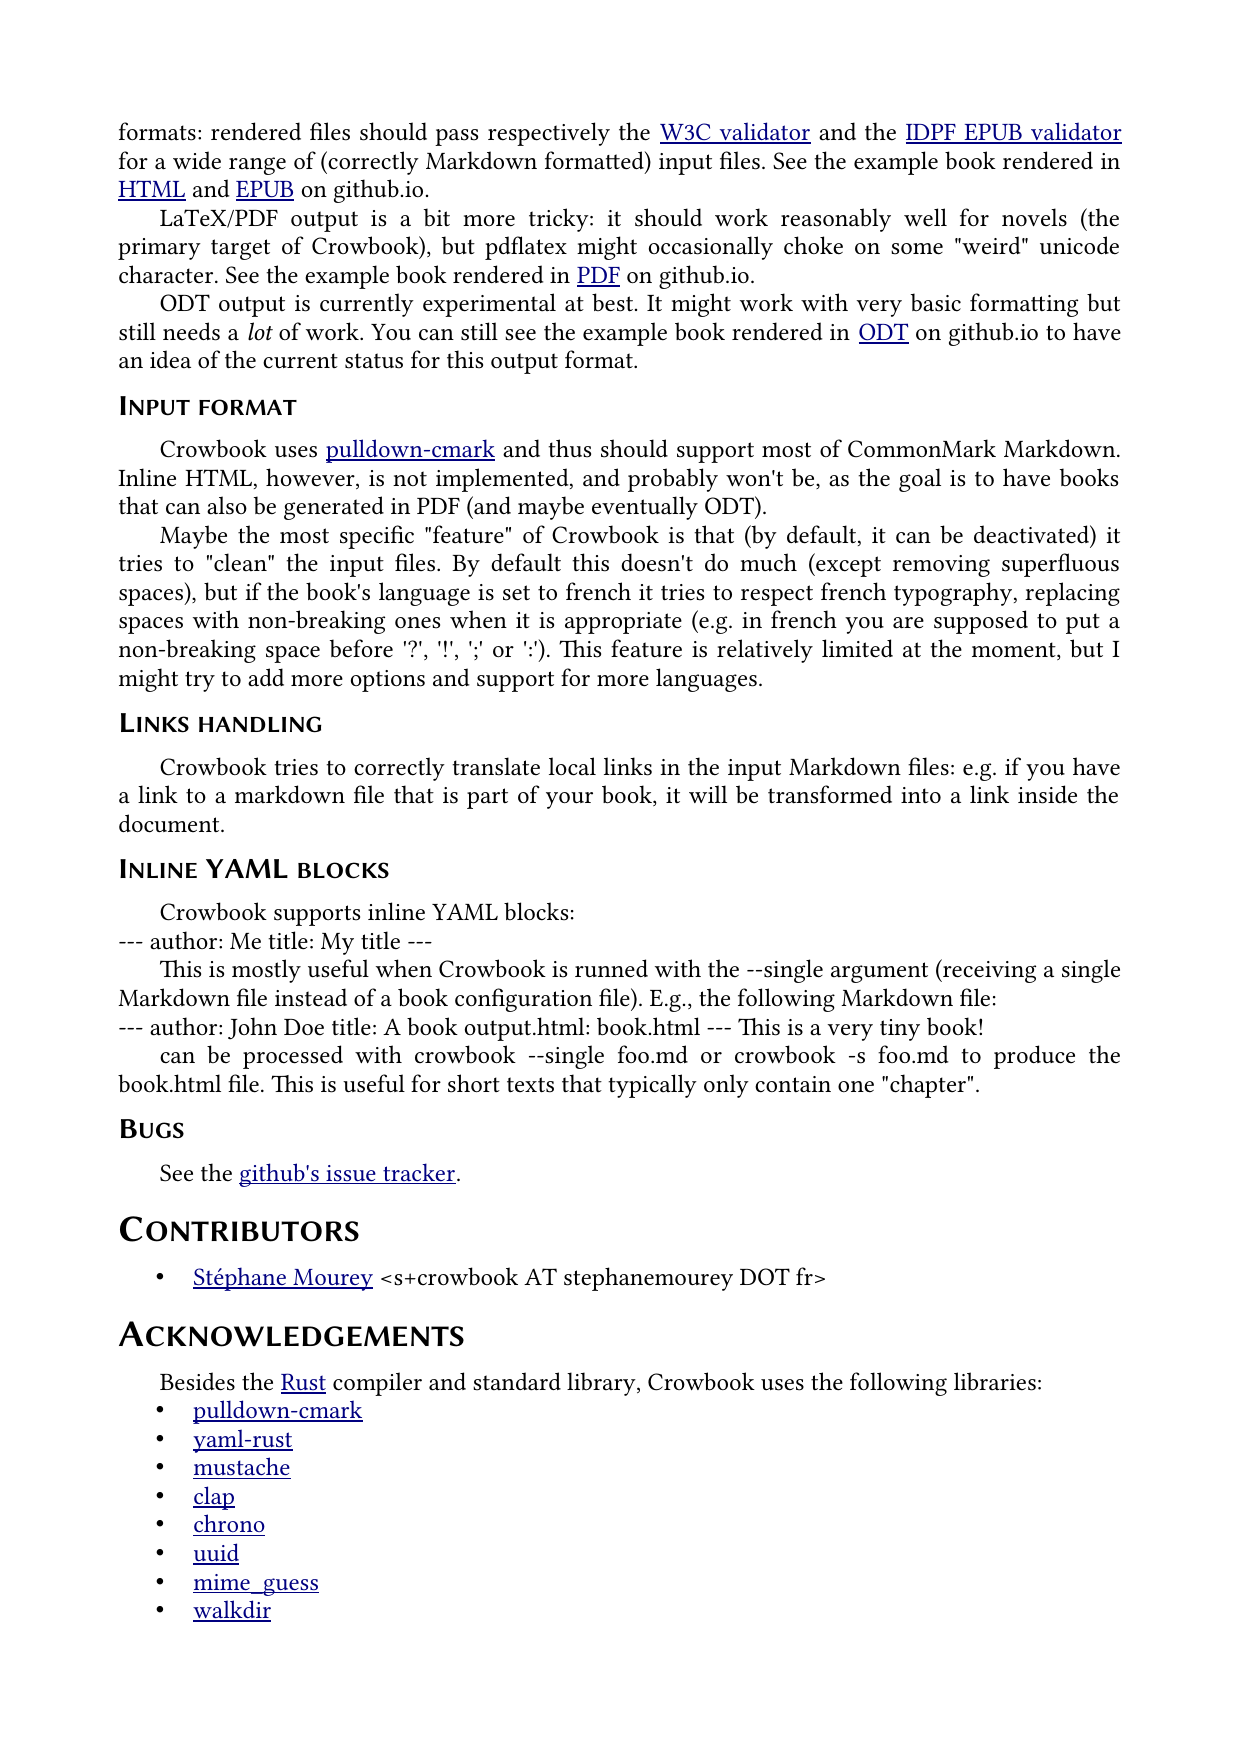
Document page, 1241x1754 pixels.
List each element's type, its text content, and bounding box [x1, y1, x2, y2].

text formats: rendered files should pass respectively the W3C validator and the IDPF EPUB validator for a wide range of (correctly Markdown formatted) input files. See the example book rendered in HTML and EPUB on github.io. [118, 118, 1122, 204]
list mustache [156, 1453, 1122, 1482]
text ODT output is currently experimental at best. It might work with very basic formatting but still needs a lot of work. You can still see the example book rendered in ODT on github.io to have an idea of the current status for this output format. [118, 289, 1122, 375]
subtitle Inline YAML blocks [118, 853, 1122, 886]
list mime_guess [156, 1567, 1122, 1596]
text Crowbook tries to correctly translate local links in the input Markdown files: e.g. if you have a link to a markdown file that is part of your book, it will be transformed into a link inside the document. [118, 752, 1122, 838]
subtitle Links handling [118, 707, 1122, 740]
list Stéphane Mourey <s+crowbook AT stephanemourey DOT fr> [156, 1263, 1122, 1292]
text Crowbook supports inline YAML blocks: [118, 898, 1122, 927]
subtitle Acknowledgements [118, 1312, 1122, 1355]
text can be processed with crowbook --single foo.md or crowbook -s foo.md to produce the book.html file. This is useful for short texts that typically only contain one "chapter". [118, 1041, 1122, 1098]
subtitle Contributors [118, 1208, 1122, 1251]
text Maybe the most specific "feature" of Crowbook is that (by default, it can be deactivated) it tries to "clean" the input files. By default this doesn't do much (except removing superfluous spaces), but if the book's language is set to french it tries to respect french typography, replacing spaces with non-breaking ones when it is appropriate (e.g. in french you are supposed to put a non-breaking space before '?', '!', ';' or ':'). This feature is relatively limited at the moment, but I might try to add more options and support for more languages. [118, 521, 1122, 692]
text This is mostly useful when Crowbook is runned with the --single argument (receiving a single Markdown file instead of a book configuration file). E.g., the following Markdown file: [118, 956, 1122, 1013]
text Crowbook uses pulldown-cmark and thus should support most of CommonMark Markdown. Inline HTML, however, is not implemented, and probably won't be, as the goal is to have books that can also be generated in PDF (and maybe eventually ODT). [118, 435, 1122, 521]
list chrono [156, 1510, 1122, 1539]
text LaTeX/PDF output is a bit more tricky: it should work reasonably well for novels (the primary target of Crowbook), but pdflatex might occasionally choke on some "weird" unicode character. See the example book rendered in PDF on github.io. [118, 204, 1122, 289]
text --- author: Me title: My title --- [118, 927, 1122, 956]
list uuid [156, 1539, 1122, 1567]
text --- author: John Doe title: A book output.html: book.html --- This is a very tiny book! [118, 1013, 1122, 1041]
list clap [156, 1482, 1122, 1510]
list pulldown-cmark [156, 1396, 1122, 1425]
subtitle Input format [118, 389, 1122, 423]
subtitle Bugs [118, 1113, 1122, 1146]
list yaml-rust [156, 1425, 1122, 1453]
text Besides the Rust compiler and standard library, Crowbook uses the following libraries: [118, 1368, 1122, 1396]
list walkdir [156, 1596, 1122, 1624]
text See the github's issue tracker. [118, 1158, 1122, 1187]
